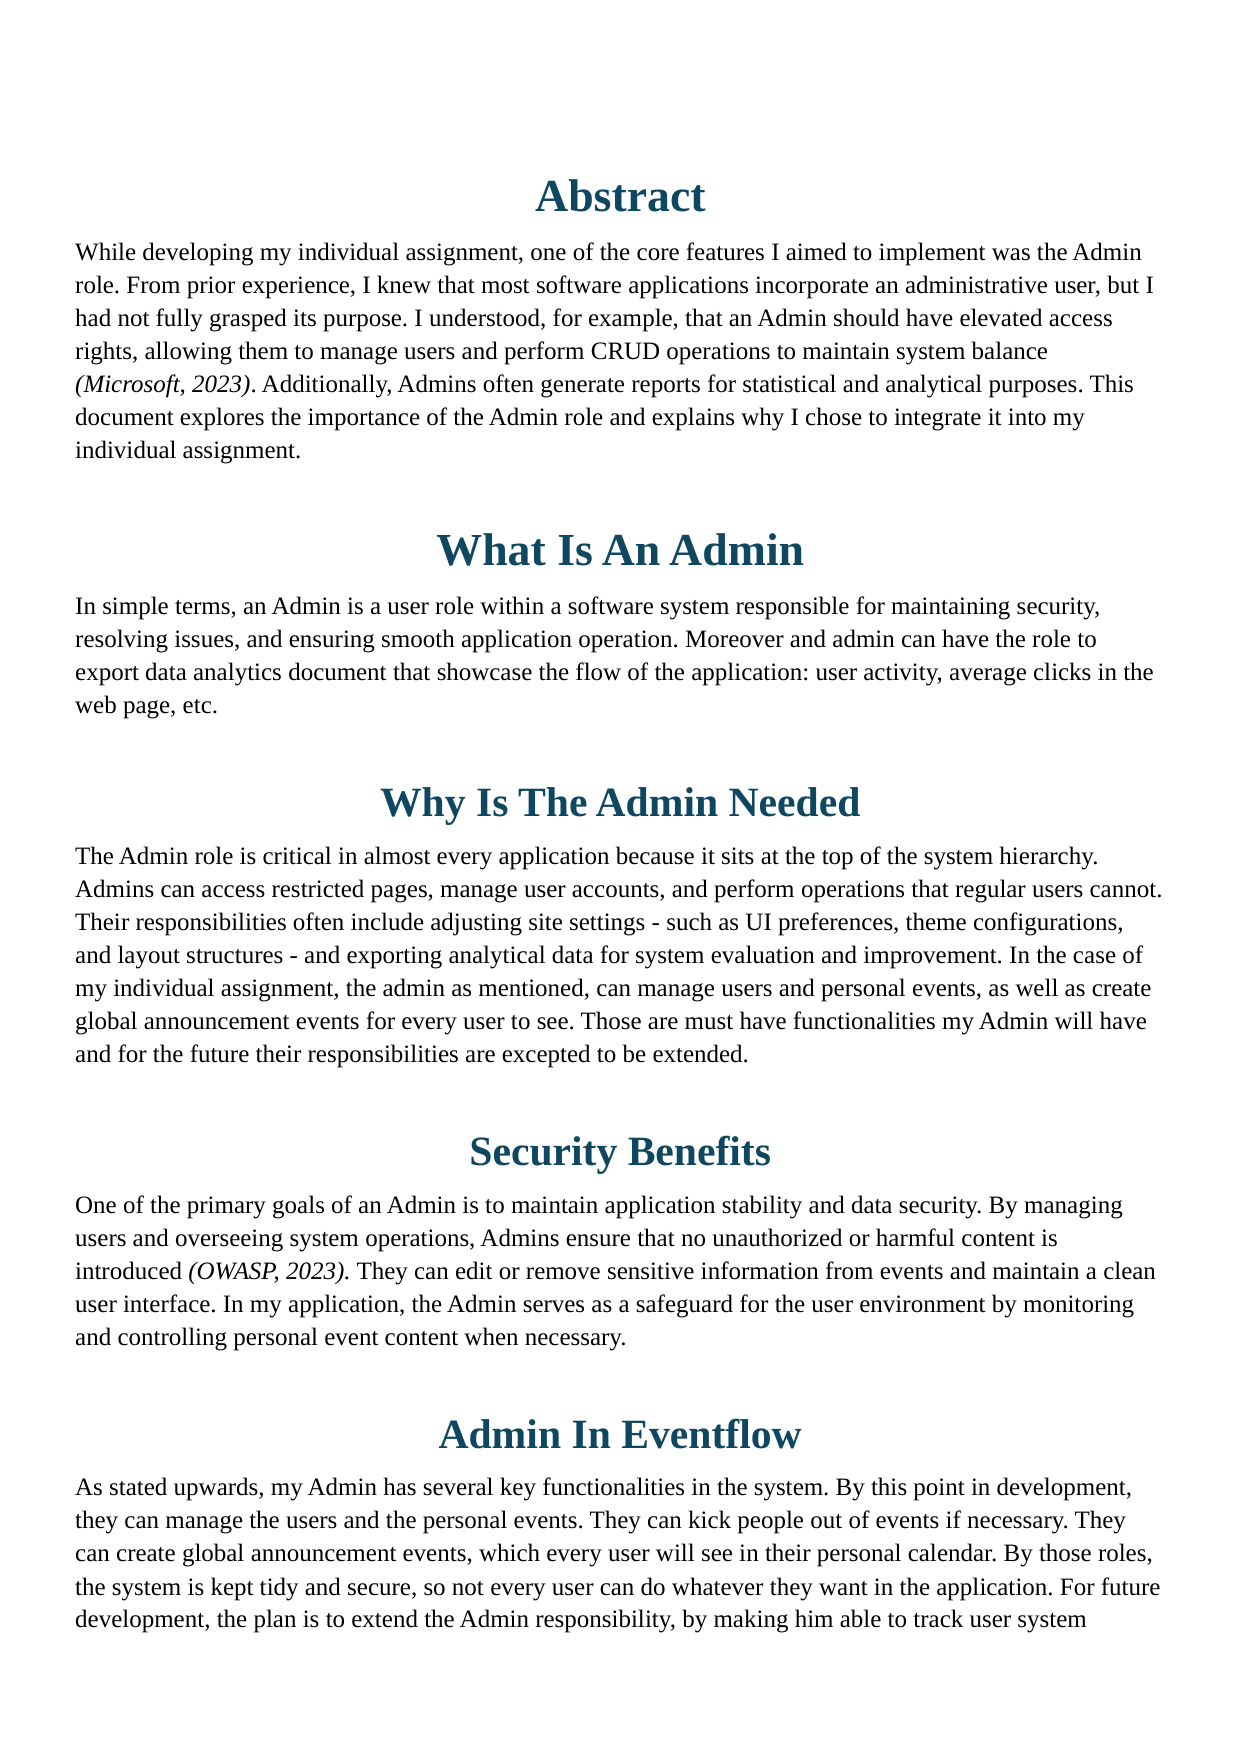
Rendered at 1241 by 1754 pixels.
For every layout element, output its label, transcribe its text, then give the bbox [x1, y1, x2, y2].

text The Admin role is critical in almost every application because it sits at the top of the system hierarchy. Admins can access restricted pages, manage user accounts, and perform operations that regular users cannot. Their responsibilities often include adjusting site settings - such as UI preferences, theme configurations, and layout structures - and exporting analytical data for system evaluation and improvement. In the case of my individual assignment, the admin as mentioned, can manage users and personal events, as well as create global announcement events for every user to see. Those are must have functionalities my Admin will have and for the future their responsibilities are excepted to be extended. [75, 841, 1165, 1068]
text One of the primary goals of an Admin is to maintain application stability and data security. By managing users and overseeing system operations, Admins ensure that no unauthorized or harmful content is introduced (OWASP, 2023). They can edit or remove sensitive information from events and maintain a clean user interface. In my application, the Admin serves as a safeguard for the user environment by monitoring and controlling personal event content when necessary. [75, 1190, 1165, 1351]
subtitle Admin In Eventflow [75, 1409, 1165, 1457]
subtitle Security Benefits [75, 1126, 1165, 1174]
subtitle Why Is The Admin Needed [75, 778, 1165, 826]
text While developing my individual assignment, one of the core features I aimed to implement was the Admin role. From prior experience, I knew that most software applications incorporate an administrative user, but I had not fully grasped its purpose. I understood, for example, that an Admin should have elevated access rights, allowing them to manage users and perform CRUD operations to maintain system balance (Microsoft, 2023). Additionally, Admins often generate reports for statistical and analytical purposes. This document explores the importance of the Admin role and explains why I chose to integrate it into my individual assignment. [75, 237, 1165, 464]
text As stated upwards, my Admin has several key functionalities in the system. By this point in development, they can manage the users and the personal events. They can kick people out of events if necessary. They can create global announcement events, which every user will see in their personal calendar. By those roles, the system is kept tidy and secure, so not every user can do whatever they want in the application. For future development, the plan is to extend the Admin responsibility, by making him able to track user system [75, 1472, 1165, 1633]
subtitle What Is An Admin [75, 522, 1165, 575]
subtitle Abstract [75, 168, 1165, 221]
text In simple terms, an Admin is a user role within a software system responsible for maintaining security, resolving issues, and ensuring smooth application operation. Moreover and admin can have the role to export data analytics document that showcase the flow of the application: user activity, average clicks in the web page, etc. [75, 591, 1165, 719]
